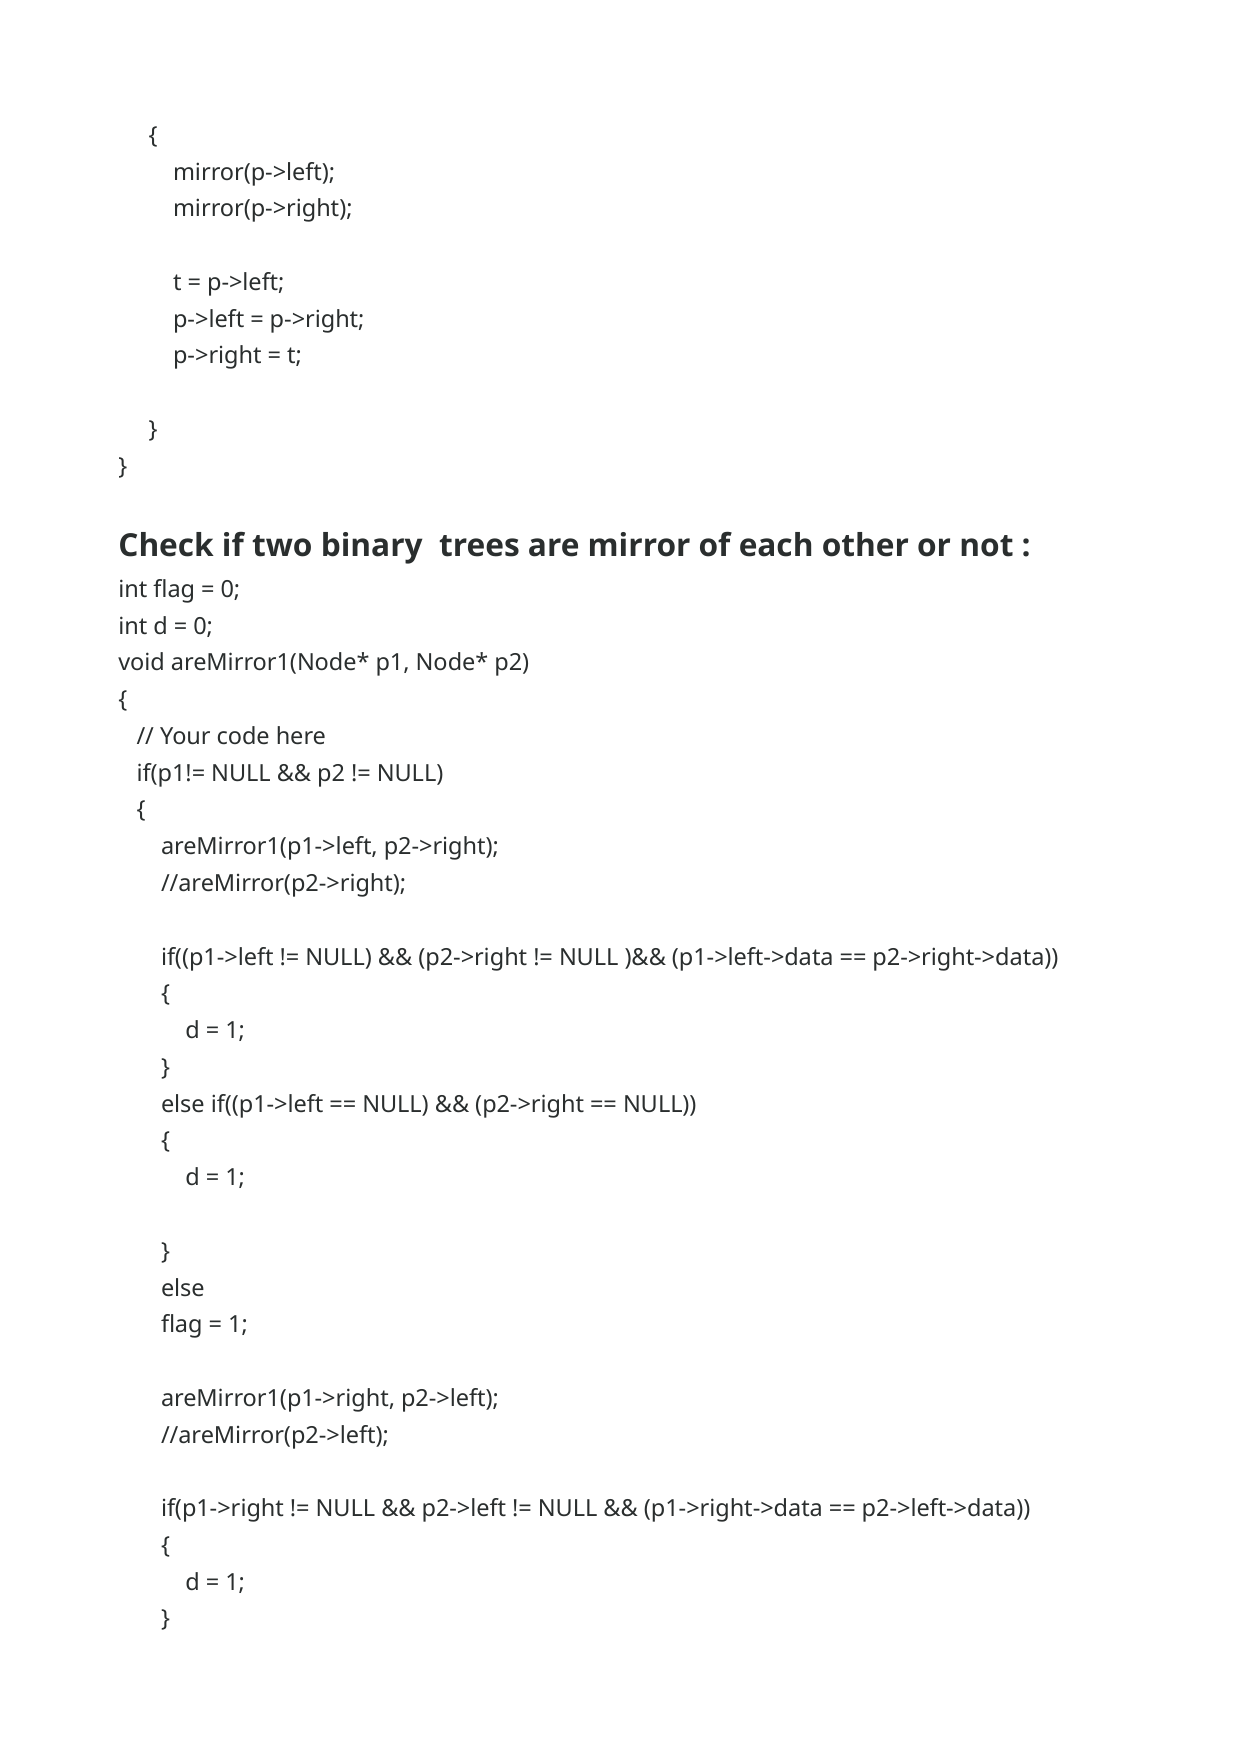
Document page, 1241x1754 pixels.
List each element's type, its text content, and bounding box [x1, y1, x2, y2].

text t = p->left; [118, 265, 1122, 297]
text } [118, 412, 1122, 444]
text { [118, 977, 1122, 1009]
text d = 1; [118, 1565, 1122, 1597]
text } [118, 1050, 1122, 1082]
text } [118, 449, 1122, 481]
text if(p1!= NULL && p2 != NULL) [118, 756, 1122, 788]
text //areMirror(p2->right); [118, 866, 1122, 898]
text p->right = t; [118, 339, 1122, 371]
text areMirror1(p1->right, p2->left); [118, 1381, 1122, 1413]
text Check if two binary trees are mirror of each other or not : [118, 523, 1122, 566]
text } [118, 1234, 1122, 1266]
text else if((p1->left == NULL) && (p2->right == NULL)) [118, 1087, 1122, 1119]
text int d = 0; [118, 609, 1122, 641]
text { [118, 118, 1122, 150]
text { [118, 1528, 1122, 1560]
text void areMirror1(Node* p1, Node* p2) [118, 646, 1122, 678]
text // Your code here [118, 719, 1122, 751]
text d = 1; [118, 1013, 1122, 1045]
text mirror(p->left); [118, 155, 1122, 187]
text int flag = 0; [118, 572, 1122, 604]
text if((p1->left != NULL) && (p2->right != NULL )&& (p1->left->data == p2->right->data)) [118, 940, 1122, 972]
text { [118, 793, 1122, 825]
text areMirror1(p1->left, p2->right); [118, 829, 1122, 862]
text if(p1->right != NULL && p2->left != NULL && (p1->right->data == p2->left->data)) [118, 1491, 1122, 1523]
text { [118, 682, 1122, 714]
text p->left = p->right; [118, 302, 1122, 334]
text { [118, 1124, 1122, 1156]
text } [118, 1602, 1122, 1634]
text flag = 1; [118, 1308, 1122, 1339]
text else [118, 1271, 1122, 1303]
text mirror(p->right); [118, 192, 1122, 224]
text d = 1; [118, 1161, 1122, 1192]
text //areMirror(p2->left); [118, 1418, 1122, 1450]
